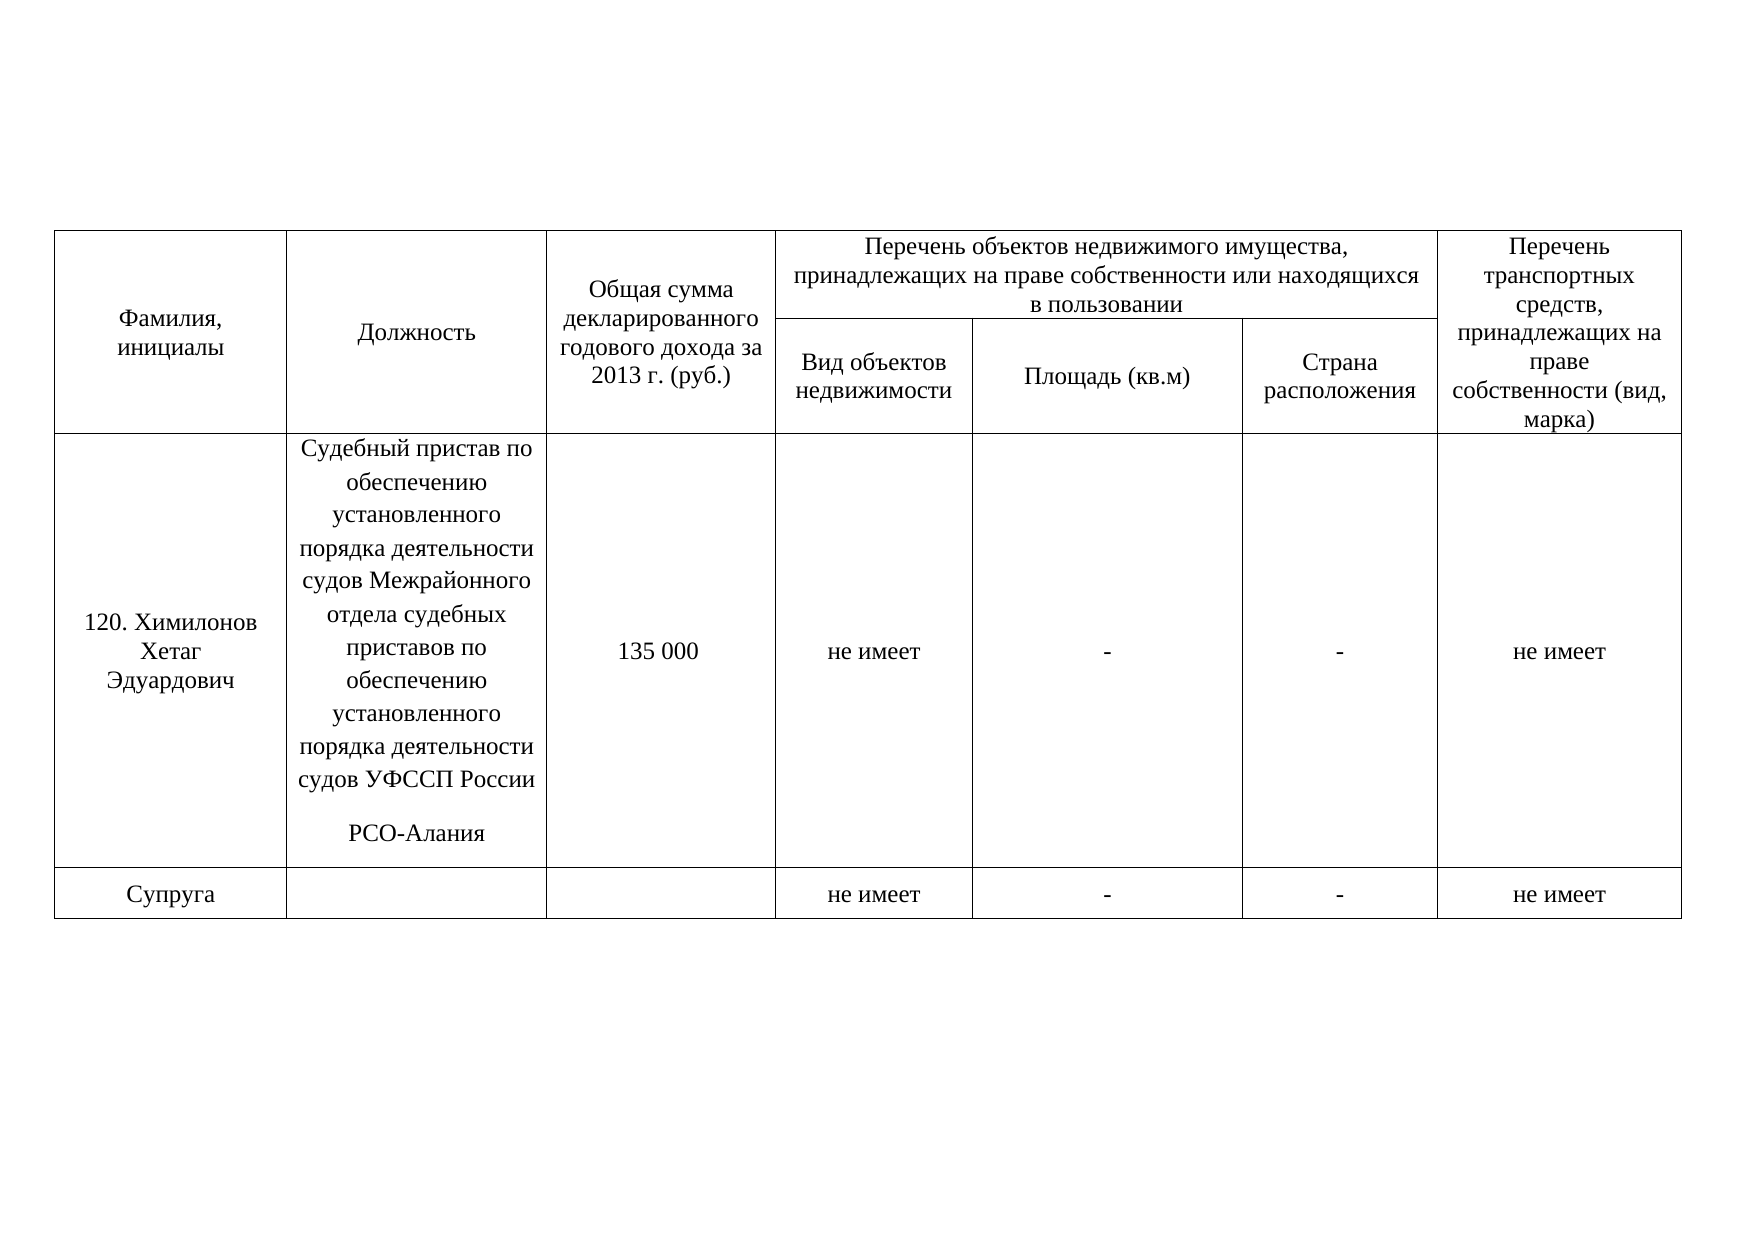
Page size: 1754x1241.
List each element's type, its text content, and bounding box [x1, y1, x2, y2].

table_cell 120. Химилонов Хетаг Эдуардович [55, 434, 286, 867]
table_cell - [973, 868, 1242, 918]
table_cell не имеет [776, 434, 972, 867]
table_cell - [1243, 868, 1437, 918]
table_cell не имеет [1438, 868, 1681, 918]
table_cell Супруга [55, 868, 286, 918]
table_cell не имеет [1438, 434, 1681, 867]
table_cell не имеет [776, 868, 972, 918]
table_cell Площадь (кв.м) [973, 319, 1242, 432]
table_cell Страна расположения [1243, 319, 1437, 432]
table_cell [547, 868, 775, 918]
table_cell [287, 868, 546, 918]
table_header Перечень транспортных средств, принадлежащих на праве собственности (вид, марка) [1438, 231, 1681, 432]
table_cell - [973, 434, 1242, 867]
table_header Перечень объектов недвижимого имущества, принадлежащих на праве собственности или находящихся в пользовании [776, 231, 1437, 317]
table_cell 135 000 [547, 434, 775, 867]
table_header Должность [287, 231, 546, 432]
table_cell Судебный пристав по обеспечению установленного порядка деятельности судов Межрайонного отдела судебных приставов по обеспечению установленного порядка деятельности судов УФССП России РСО-Алания [287, 434, 546, 867]
table_cell Вид объектов недвижимости [776, 319, 972, 432]
table_header Фамилия, инициалы [55, 231, 286, 432]
table_cell - [1243, 434, 1437, 867]
table_header Общая сумма декларированного годового дохода за 2013 г. (руб.) [547, 231, 775, 432]
